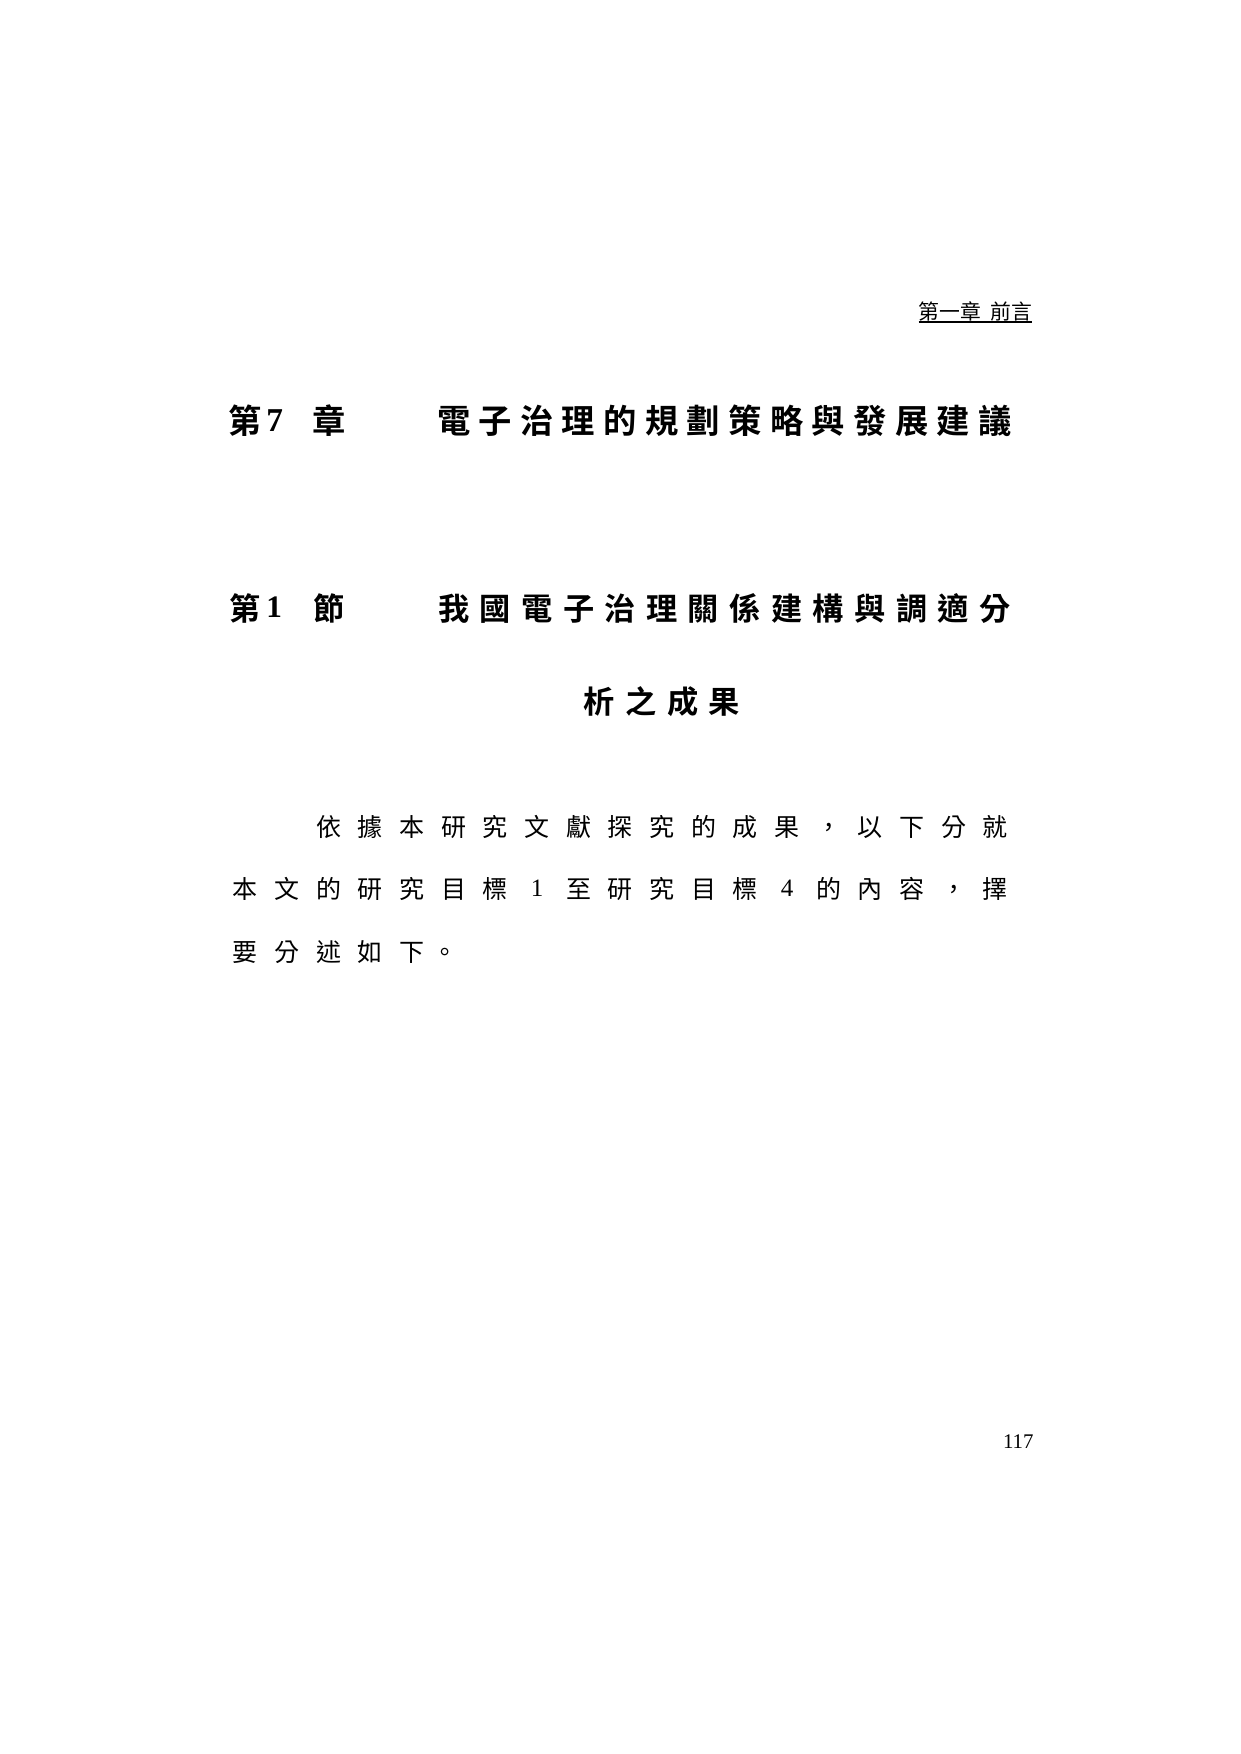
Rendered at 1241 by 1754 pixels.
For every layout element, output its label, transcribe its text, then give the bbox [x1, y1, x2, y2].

list 電子治理的規劃策略與發展建議 [224, 346, 1016, 471]
text 依據本研究文獻探究的成果，以下分就本文的研究目標1至研究目標4的內容，擇要分述如下。 [224, 783, 1016, 971]
list 我國電子治理關係建構與調適分析之成果 [224, 533, 1016, 721]
